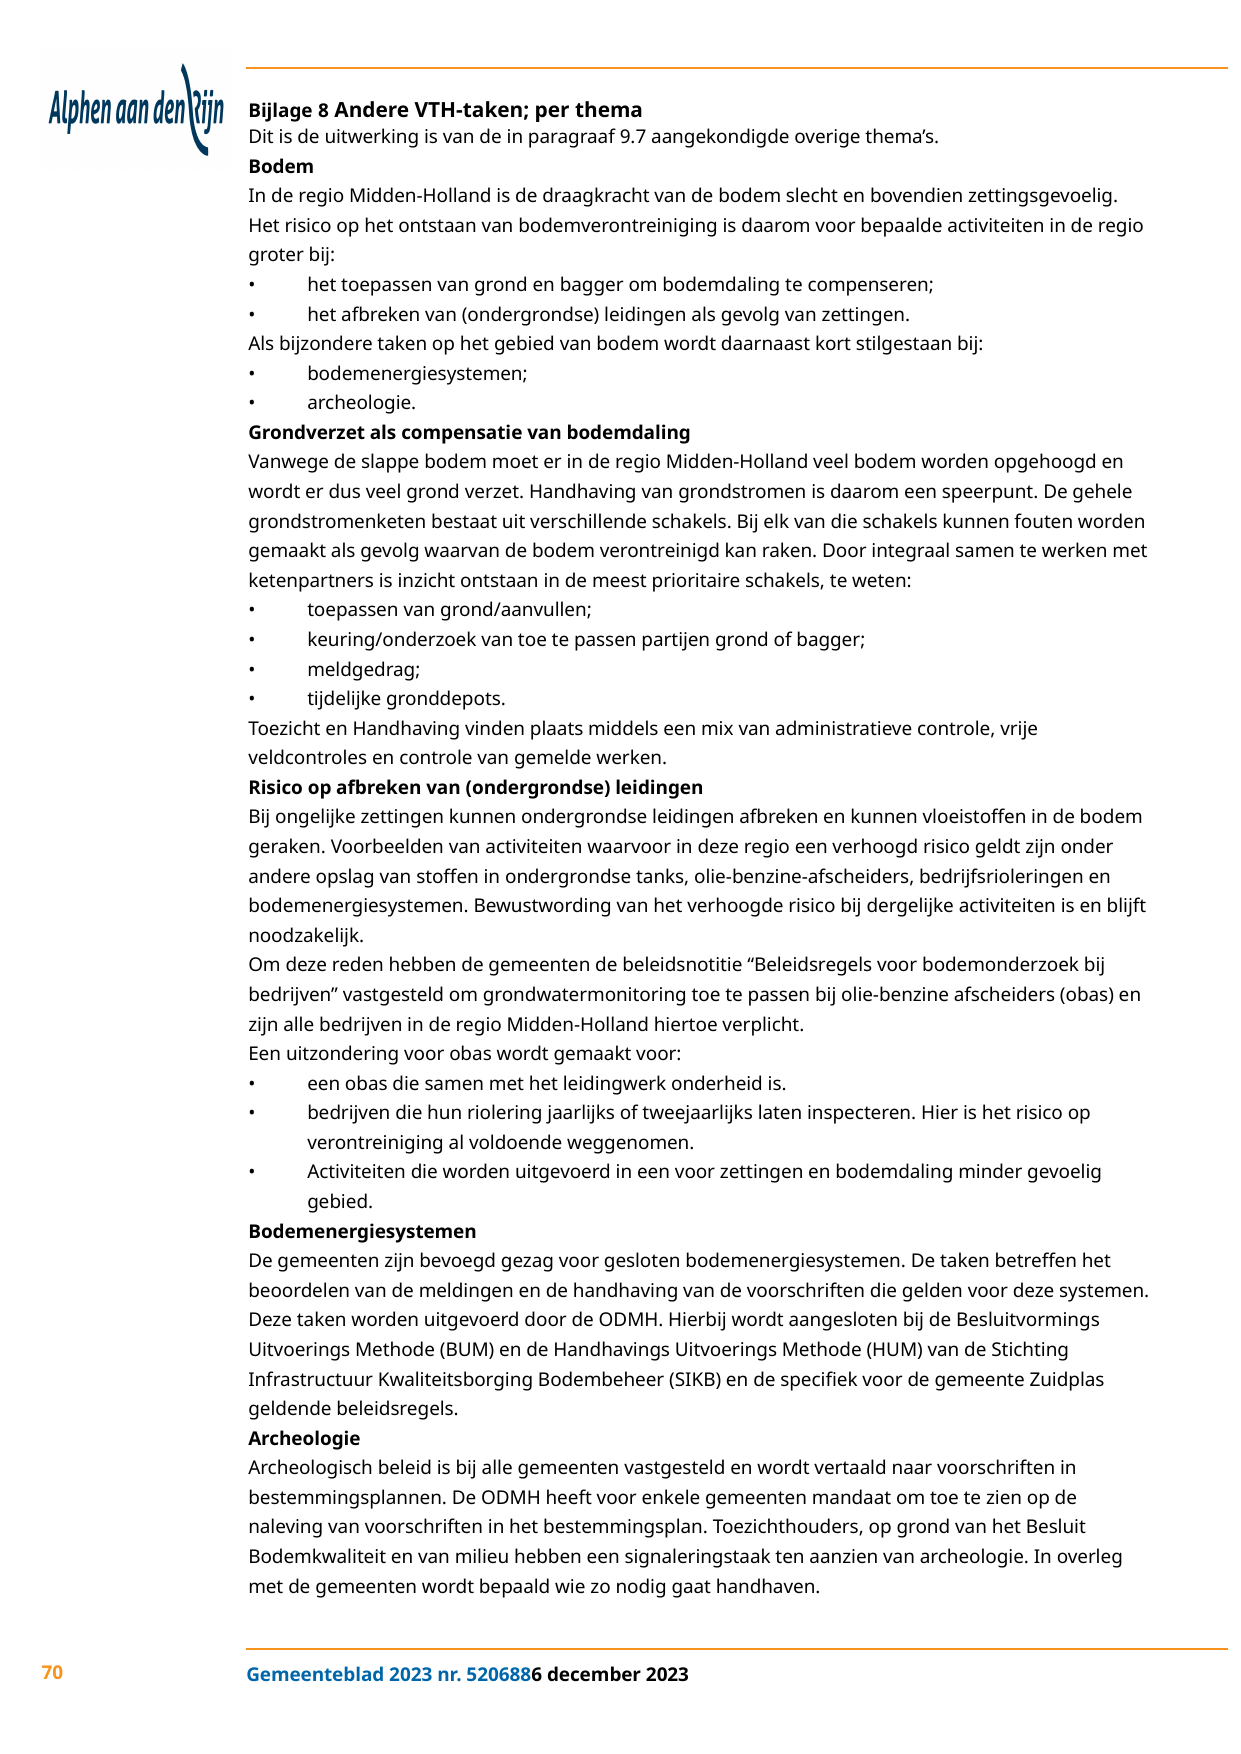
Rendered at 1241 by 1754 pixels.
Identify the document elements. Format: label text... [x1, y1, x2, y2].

list bedrijven die hun riolering jaarlijks of tweejaarlijks laten inspecteren. Hier is het risico op verontreiniging al voldoende weggenomen. [248, 1099, 1152, 1155]
list het afbreken van (ondergrondse) leidingen als gevolg van zettingen. [248, 301, 1152, 327]
text Als bijzondere taken op het gebied van bodem wordt daarnaast kort stilgestaan bij: [248, 330, 1152, 356]
text In de regio Midden-Holland is de draagkracht van de bodem slecht en bovendien zettingsgevoelig. Het risico op het ontstaan van bodemverontreiniging is daarom voor bepaalde activiteiten in de regio groter bij: [248, 182, 1152, 267]
text Grondverzet als compensatie van bodemdaling [248, 419, 1152, 445]
list het toepassen van grond en bagger om bodemdaling te compenseren; [248, 271, 1152, 297]
list bodemenergiesystemen; [248, 360, 1152, 386]
list keuring/onderzoek van toe te passen partijen grond of bagger; [248, 626, 1152, 652]
list Activiteiten die worden uitgevoerd in een voor zettingen en bodemdaling minder gevoelig gebied. [248, 1159, 1152, 1214]
text Risico op afbreken van (ondergrondse) leidingen [248, 774, 1152, 800]
list een obas die samen met het leidingwerk onderheid is. [248, 1070, 1152, 1096]
list toepassen van grond/aanvullen; [248, 597, 1152, 622]
text Vanwege de slappe bodem moet er in de regio Midden-Holland veel bodem worden opgehoogd en wordt er dus veel grond verzet. Handhaving van grondstromen is daarom een speerpunt. De gehele grondstromenketen bestaat uit verschillende schakels. Bij elk van die schakels kunnen fouten worden gemaakt als gevolg waarvan de bodem verontreinigd kan raken. Door integraal samen te werken met ketenpartners is inzicht ontstaan in de meest prioritaire schakels, te weten: [248, 449, 1152, 593]
text Een uitzondering voor obas wordt gemaakt voor: [248, 1040, 1152, 1066]
text Bijlage 8 Andere VTH-taken; per thema [248, 95, 1152, 123]
picture [41, 47, 231, 172]
list tijdelijke gronddepots. [248, 685, 1152, 711]
text Om deze reden hebben de gemeenten de beleidsnotitie “Beleidsregels voor bodemonderzoek bij bedrijven” vastgesteld om grondwatermonitoring toe te passen bij olie-benzine afscheiders (obas) en zijn alle bedrijven in de regio Midden-Holland hiertoe verplicht. [248, 952, 1152, 1037]
list meldgedrag; [248, 656, 1152, 682]
text Dit is de uitwerking is van de in paragraaf 9.7 aangekondigde overige thema’s. [248, 123, 1152, 149]
text Bodemenergiesystemen [248, 1218, 1152, 1244]
text Toezicht en Handhaving vinden plaats middels een mix van administratieve controle, vrije veldcontroles en controle van gemelde werken. [248, 715, 1152, 770]
text Archeologie [248, 1425, 1152, 1451]
list archeologie. [248, 389, 1152, 415]
text De gemeenten zijn bevoegd gezag voor gesloten bodemenergiesystemen. De taken betreffen het beoordelen van de meldingen en de handhaving van de voorschriften die gelden voor deze systemen. Deze taken worden uitgevoerd door de ODMH. Hierbij wordt aangesloten bij de Besluitvormings Uitvoerings Methode (BUM) en de Handhavings Uitvoerings Methode (HUM) van de Stichting Infrastructuur Kwaliteitsborging Bodembeheer (SIKB) en de specifiek voor de gemeente Zuidplas geldende beleidsregels. [248, 1247, 1152, 1421]
text Archeologisch beleid is bij alle gemeenten vastgesteld en wordt vertaald naar voorschriften in bestemmingsplannen. De ODMH heeft voor enkele gemeenten mandaat om toe te zien op de naleving van voorschriften in het bestemmingsplan. Toezichthouders, op grond van het Besluit Bodemkwaliteit en van milieu hebben een signaleringstaak ten aanzien van archeologie. In overleg met de gemeenten wordt bepaald wie zo nodig gaat handhaven. [248, 1454, 1152, 1599]
text Bij ongelijke zettingen kunnen ondergrondse leidingen afbreken en kunnen vloeistoffen in de bodem geraken. Voorbeelden van activiteiten waarvoor in deze regio een verhoogd risico geldt zijn onder andere opslag van stoffen in ondergrondse tanks, olie-benzine-afscheiders, bedrijfsrioleringen en bodemenergiesystemen. Bewustwording van het verhoogde risico bij dergelijke activiteiten is en blijft noodzakelijk. [248, 804, 1152, 948]
text Bodem [248, 153, 1152, 179]
